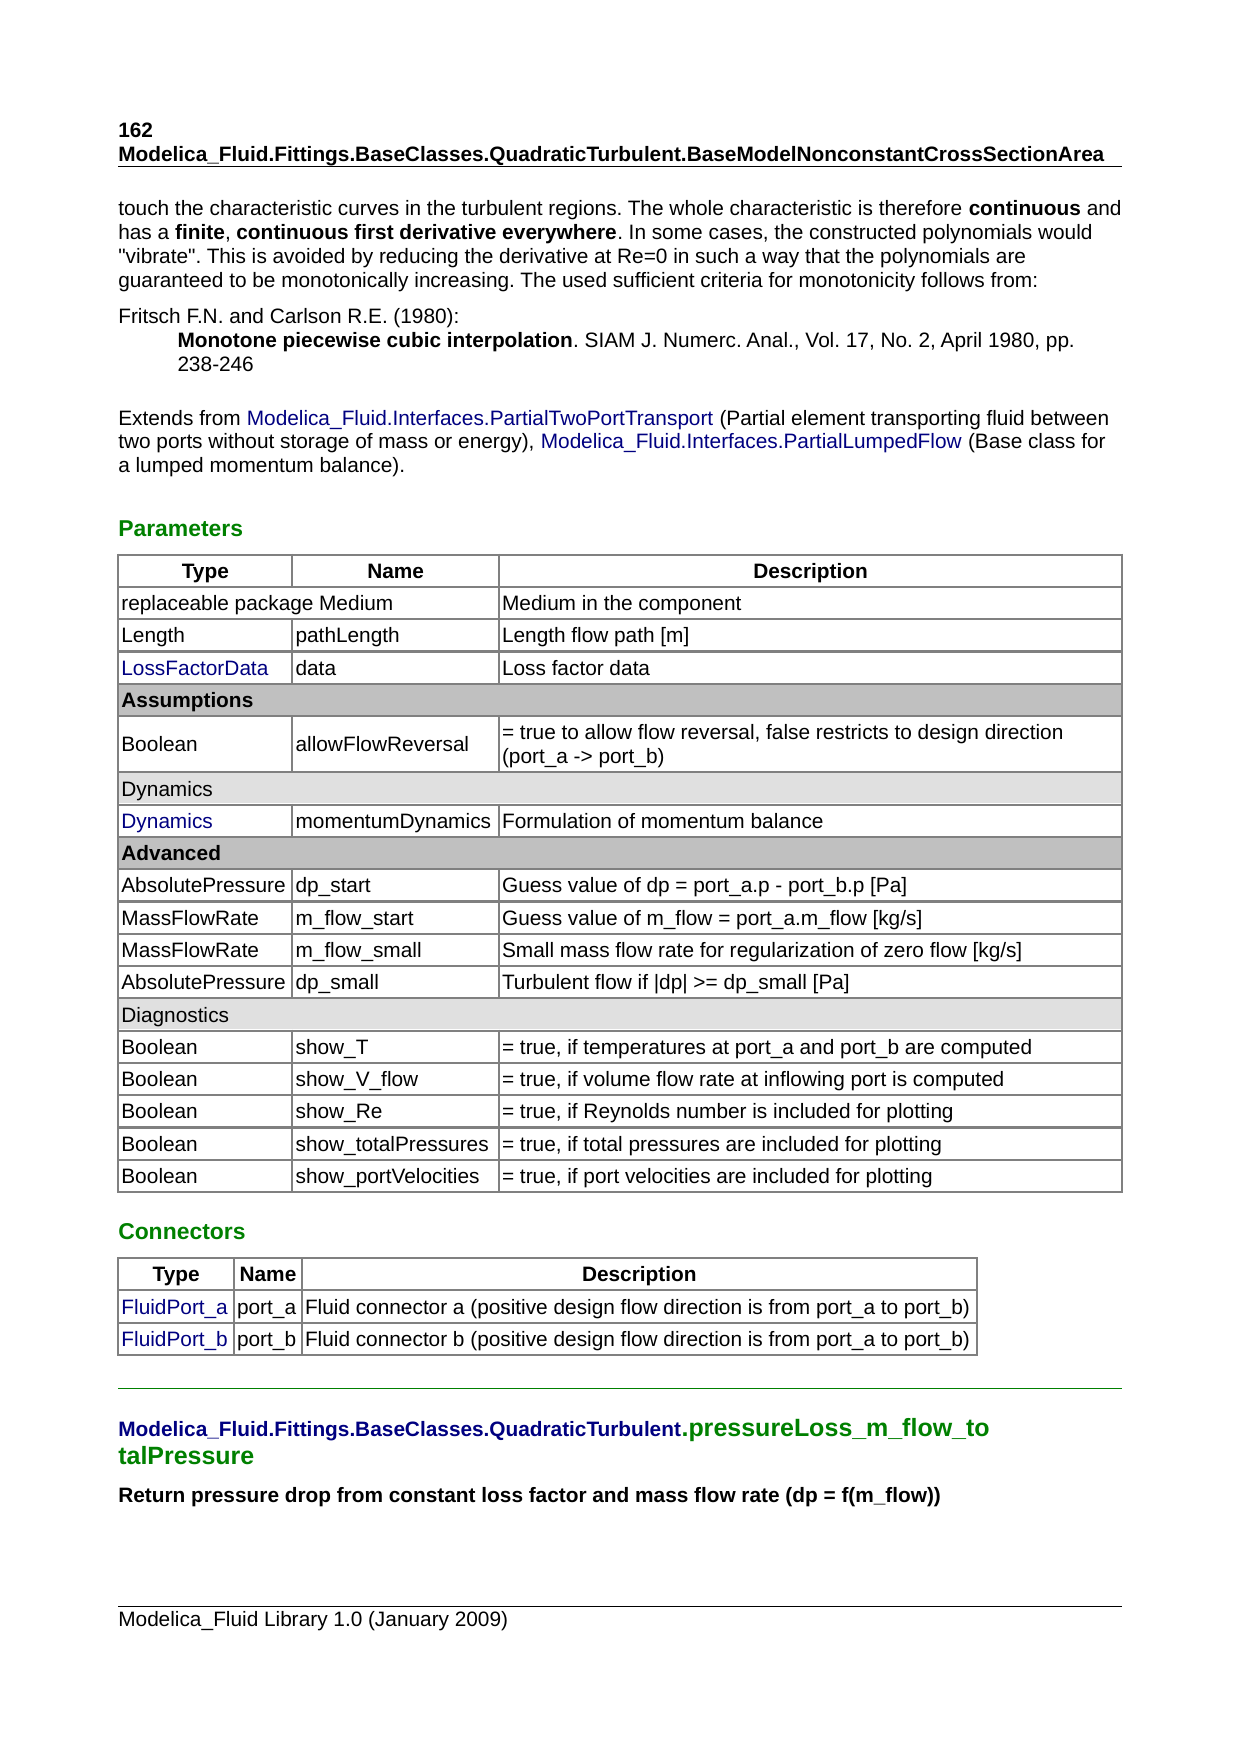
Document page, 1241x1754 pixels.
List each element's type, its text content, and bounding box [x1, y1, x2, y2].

table_cell Guess value of m_flow = port_a.m_flow [kg/s] [500, 903, 1121, 933]
table_cell Boolean [119, 717, 291, 771]
text Return pressure drop from constant loss factor and mass flow rate (dp = f(m_flow)) [118, 1482, 993, 1506]
table_header Description [303, 1259, 976, 1289]
table_cell Small mass flow rate for regularization of zero flow [kg/s] [500, 935, 1121, 965]
table_cell port_b [235, 1324, 301, 1354]
subtitle Connectors [118, 1218, 1122, 1244]
table_cell allowFlowReversal [293, 717, 498, 771]
text [995, 1482, 1120, 1506]
table_cell show_portVelocities [293, 1161, 498, 1191]
table_cell momentumDynamics [293, 806, 498, 836]
table_cell = true, if total pressures are included for plotting [500, 1129, 1121, 1159]
table_cell Assumptions [119, 685, 1121, 715]
table_cell Turbulent flow if |dp| >= dp_small [Pa] [500, 967, 1121, 997]
table_cell Dynamics [119, 806, 291, 836]
table_cell Dynamics [119, 773, 1121, 803]
table_cell Boolean [119, 1129, 291, 1159]
table_cell = true, if volume flow rate at inflowing port is computed [500, 1064, 1121, 1094]
table_cell Diagnostics [119, 999, 1121, 1029]
table_cell LossFactorData [119, 653, 291, 683]
table_cell dp_small [293, 967, 498, 997]
table_cell MassFlowRate [119, 935, 291, 965]
table_cell show_totalPressures [293, 1129, 498, 1159]
table_cell MassFlowRate [119, 903, 291, 933]
table_header Name [235, 1259, 301, 1289]
table_cell Medium in the component [500, 588, 1121, 618]
table_cell pathLength [293, 620, 498, 650]
table_cell Fluid connector b (positive design flow direction is from port_a to port_b) [303, 1324, 976, 1354]
table_cell Length [119, 620, 291, 650]
table_cell Boolean [119, 1096, 291, 1126]
table_cell = true to allow flow reversal, false restricts to design direction (port_a -> port_b) [500, 717, 1121, 771]
table_cell = true, if temperatures at port_a and port_b are computed [500, 1032, 1121, 1062]
table_cell FluidPort_b [119, 1324, 233, 1354]
subtitle Parameters [118, 515, 1122, 541]
table_cell data [293, 653, 498, 683]
table_header Type [119, 1259, 233, 1289]
table_cell Boolean [119, 1032, 291, 1062]
table_cell AbsolutePressure [119, 967, 291, 997]
table_cell m_flow_small [293, 935, 498, 965]
list Monotone piecewise cubic interpolation. SIAM J. Numerc. Anal., Vol. 17, No. 2, April 1980, pp. 238-246 [177, 328, 1122, 376]
table_cell Boolean [119, 1161, 291, 1191]
table_header Name [293, 556, 498, 586]
table_cell replaceable package Medium [119, 588, 498, 618]
table_cell Formulation of momentum balance [500, 806, 1121, 836]
table_cell = true, if port velocities are included for plotting [500, 1161, 1121, 1191]
table_cell show_Re [293, 1096, 498, 1126]
table_cell show_T [293, 1032, 498, 1062]
text touch the characteristic curves in the turbulent regions. The whole characteristic is therefore continuous and has a finite, continuous first derivative everywhere. In some cases, the constructed polynomials would "vibrate". This is avoided by reducing the derivative at Re=0 in such a way that the polynomials are guaranteed to be monotonically increasing. The used sufficient criteria for monotonicity follows from: [118, 196, 1122, 291]
table_header Description [500, 556, 1121, 586]
table_cell show_V_flow [293, 1064, 498, 1094]
table_cell Boolean [119, 1064, 291, 1094]
subtitle [995, 1415, 1120, 1470]
table_cell m_flow_start [293, 903, 498, 933]
subtitle Modelica_Fluid.Fittings.BaseClasses.QuadraticTurbulent.pressureLoss_m_flow_totalPressure [118, 1413, 993, 1470]
table_cell Loss factor data [500, 653, 1121, 683]
table_cell Length flow path [m] [500, 620, 1121, 650]
text Extends from Modelica_Fluid.Interfaces.PartialTwoPortTransport (Partial element transporting fluid between two ports without storage of mass or energy), Modelica_Fluid.Interfaces.PartialLumpedFlow (Base class for a lumped momentum balance). [118, 405, 1122, 477]
table_cell Fluid connector a (positive design flow direction is from port_a to port_b) [303, 1291, 976, 1322]
table_header Type [119, 556, 291, 586]
table_cell = true, if Reynolds number is included for plotting [500, 1096, 1121, 1126]
table_cell Advanced [119, 838, 1121, 868]
table_cell port_a [235, 1291, 301, 1322]
table_cell FluidPort_a [119, 1291, 233, 1322]
table_cell Guess value of dp = port_a.p - port_b.p [Pa] [500, 870, 1121, 900]
table_cell dp_start [293, 870, 498, 900]
subtitle Fritsch F.N. and Carlson R.E. (1980): [118, 304, 1122, 328]
table_cell AbsolutePressure [119, 870, 291, 900]
